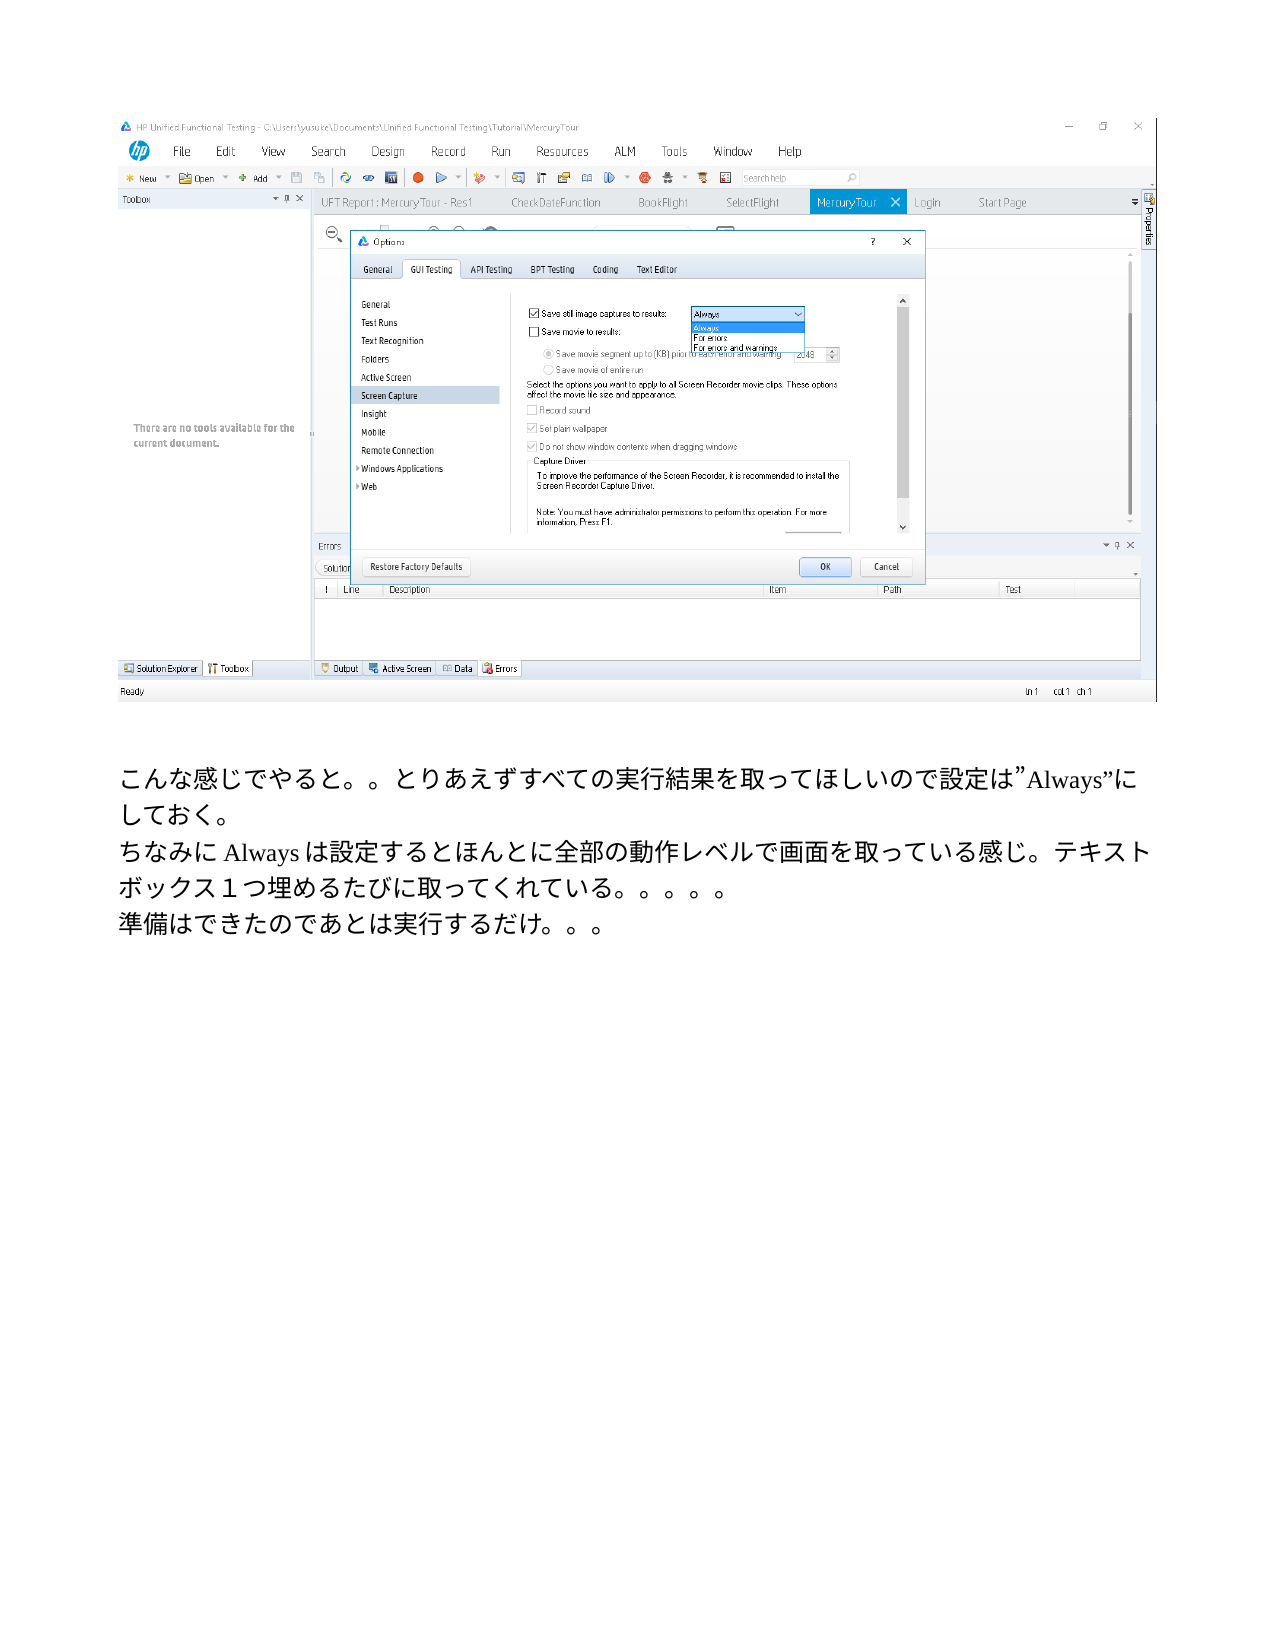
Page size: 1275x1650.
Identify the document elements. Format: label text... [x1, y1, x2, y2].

picture [118, 118, 1157, 702]
text こんな感じでやると。。とりあえずすべての実行結果を取ってほしいので設定は”Always”にしておく。 [118, 759, 1157, 832]
text ちなみにAlwaysは設定するとほんとに全部の動作レベルで画面を取っている感じ。テキストボックス１つ埋めるたびに取ってくれている。。。。。 [118, 832, 1157, 904]
text 準備はできたのであとは実行するだけ。。。 [118, 904, 1157, 941]
